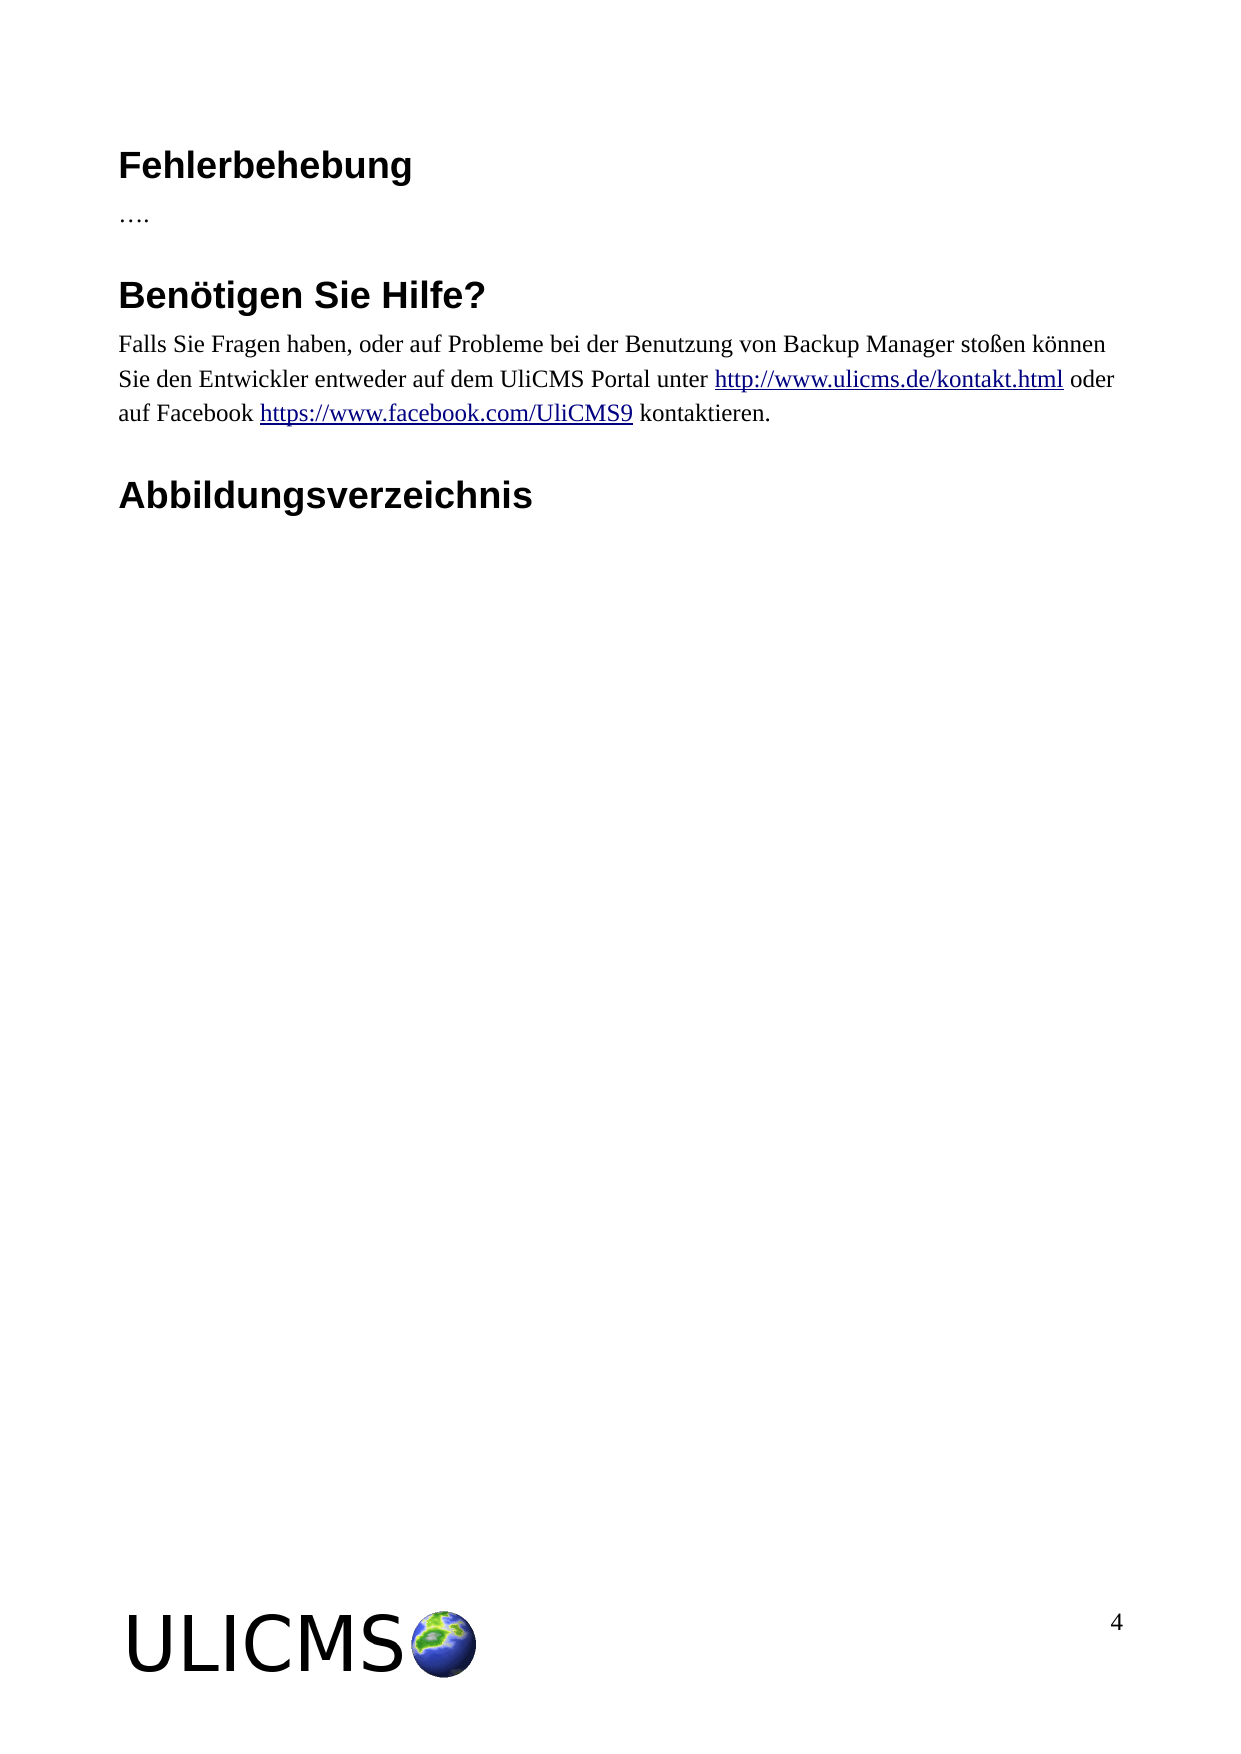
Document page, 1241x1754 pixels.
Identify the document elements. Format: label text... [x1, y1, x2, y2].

subtitle Abbildungsverzeichnis [118, 472, 1123, 516]
text …. [118, 199, 1123, 228]
text Falls Sie Fragen haben, oder auf Probleme bei der Benutzung von Backup Manager stoßen können Sie den Entwickler entweder auf dem UliCMS Portal unter http://www.ulicms.de/kontakt.html oder auf Facebook https://www.facebook.com/UliCMS9 kontaktieren. [118, 329, 1123, 427]
subtitle Fehlerbehebung [118, 143, 1123, 187]
picture [118, 1607, 479, 1681]
